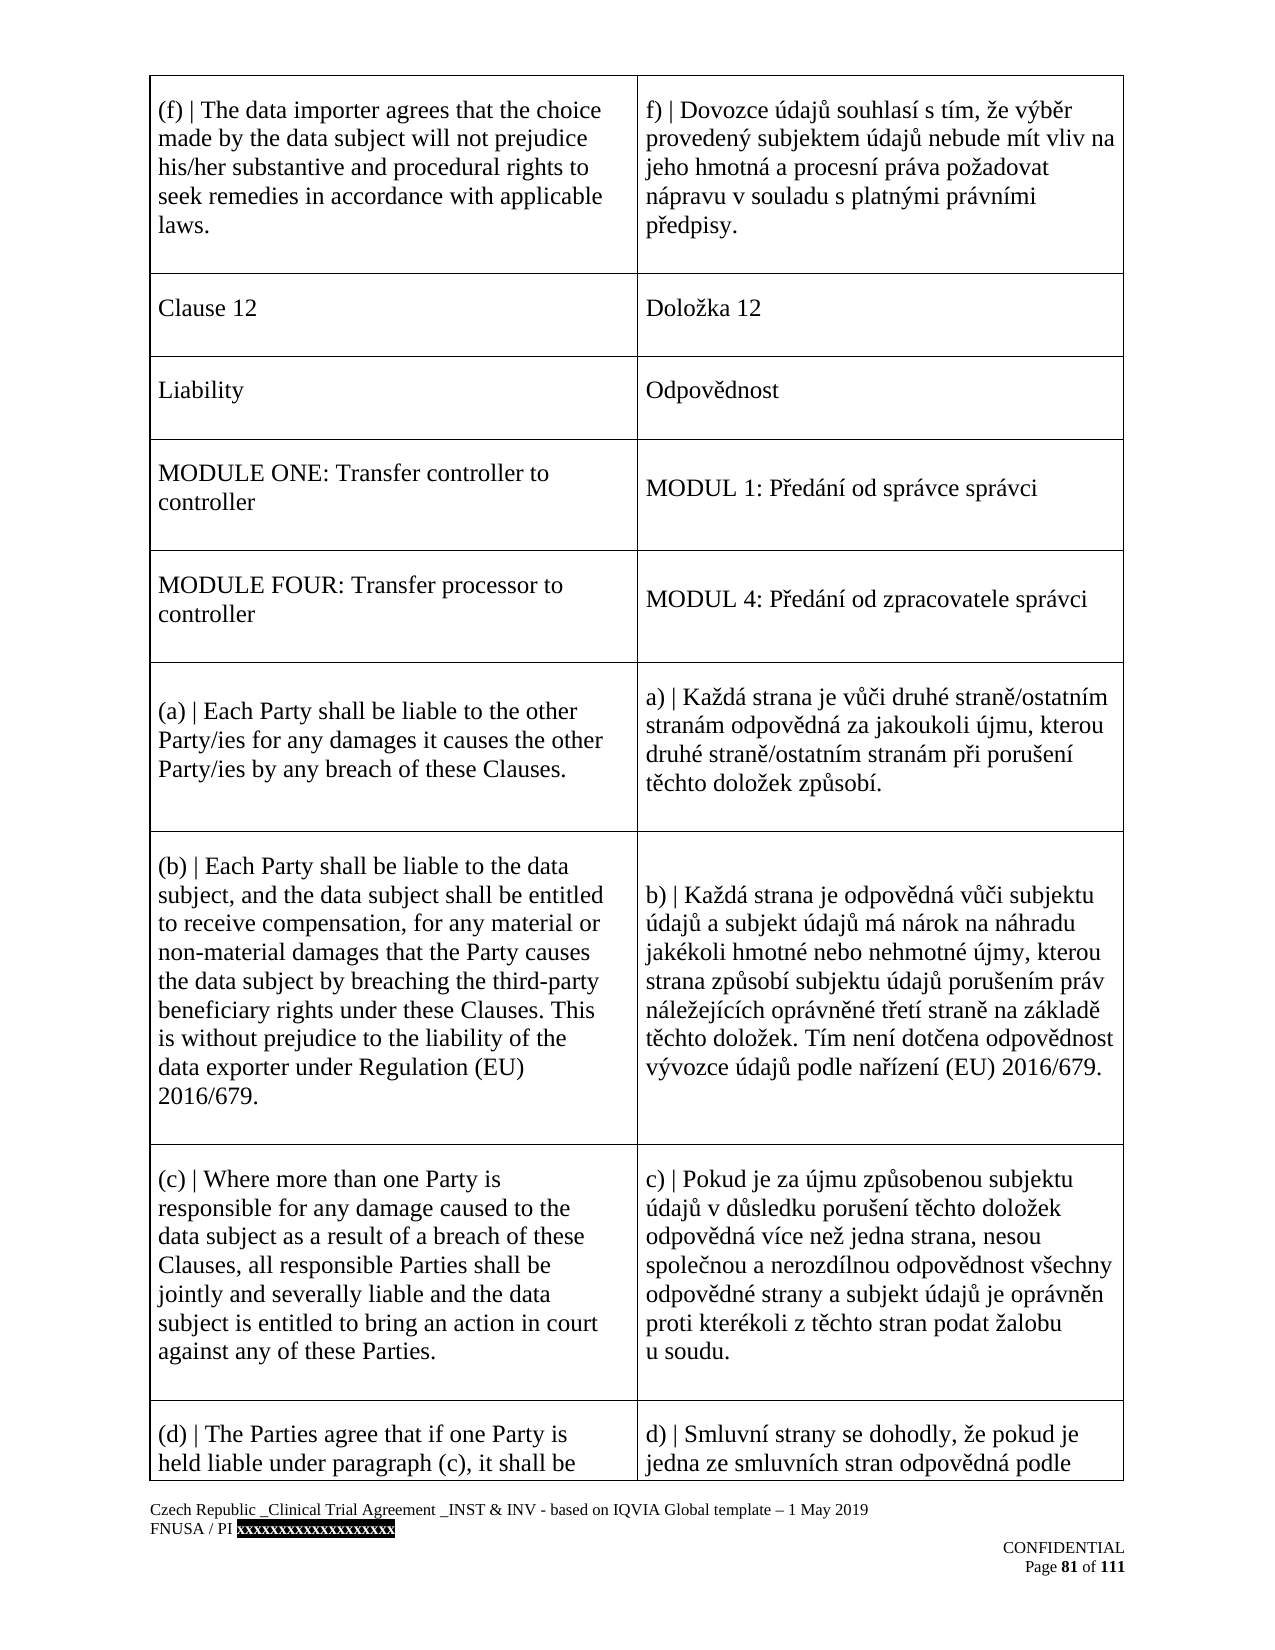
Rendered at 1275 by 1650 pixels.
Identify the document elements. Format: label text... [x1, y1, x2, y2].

table_cell f) | Dovozce údajů souhlasí s tím, že výběr provedený subjektem údajů nebude mít vliv na jeho hmotná a procesní práva požadovat nápravu v souladu s platnými právními předpisy. [638, 76, 1123, 273]
table_cell Doložka 12 [638, 274, 1123, 356]
table_cell Liability [151, 357, 637, 439]
table_cell Odpovědnost [638, 357, 1123, 439]
table_cell a) | Každá strana je vůči druhé straně/ostatním stranám odpovědná za jakoukoli újmu, kterou druhé straně/ostatním stranám při porušení těchto doložek způsobí. [638, 663, 1123, 831]
table_cell Clause 12 [151, 274, 637, 356]
table_cell (a) | Each Party shall be liable to the other Party/ies for any damages it causes the other Party/ies by any breach of these Clauses. [151, 663, 637, 831]
table_cell (c) | Where more than one Party is responsible for any damage caused to the data subject as a result of a breach of these Clauses, all responsible Parties shall be jointly and severally liable and the data subject is entitled to bring an action in court against any of these Parties. [151, 1145, 637, 1399]
table_cell d) | Smluvní strany se dohodly, že pokud je jedna ze smluvních stran odpovědná podle [638, 1401, 1123, 1480]
table_cell MODULE FOUR: Transfer processor to controller [151, 551, 637, 662]
table_cell c) | Pokud je za újmu způsobenou subjektu údajů v důsledku porušení těchto doložek odpovědná více než jedna strana, nesou společnou a nerozdílnou odpovědnost všechny odpovědné strany a subjekt údajů je oprávněn proti kterékoli z těchto stran podat žalobu u soudu. [638, 1145, 1123, 1399]
table_cell (b) | Each Party shall be liable to the data subject, and the data subject shall be entitled to receive compensation, for any material or non-material damages that the Party causes the data subject by breaching the third-party beneficiary rights under these Clauses. This is without prejudice to the liability of the data exporter under Regulation (EU) 2016/679. [151, 832, 637, 1144]
table_cell MODULE ONE: Transfer controller to controller [151, 440, 637, 550]
table_cell (d) | The Parties agree that if one Party is held liable under paragraph (c), it shall be [151, 1401, 637, 1480]
table_cell MODUL 1: Předání od správce správci [638, 440, 1123, 550]
table_cell MODUL 4: Předání od zpracovatele správci [638, 551, 1123, 662]
table_cell (f) | The data importer agrees that the choice made by the data subject will not prejudice his/her substantive and procedural rights to seek remedies in accordance with applicable laws. [151, 76, 637, 273]
table_cell b) | Každá strana je odpovědná vůči subjektu údajů a subjekt údajů má nárok na náhradu jakékoli hmotné nebo nehmotné újmy, kterou strana způsobí subjektu údajů porušením práv náležejících oprávněné třetí straně na základě těchto doložek. Tím není dotčena odpovědnost vývozce údajů podle nařízení (EU) 2016/679. [638, 832, 1123, 1144]
